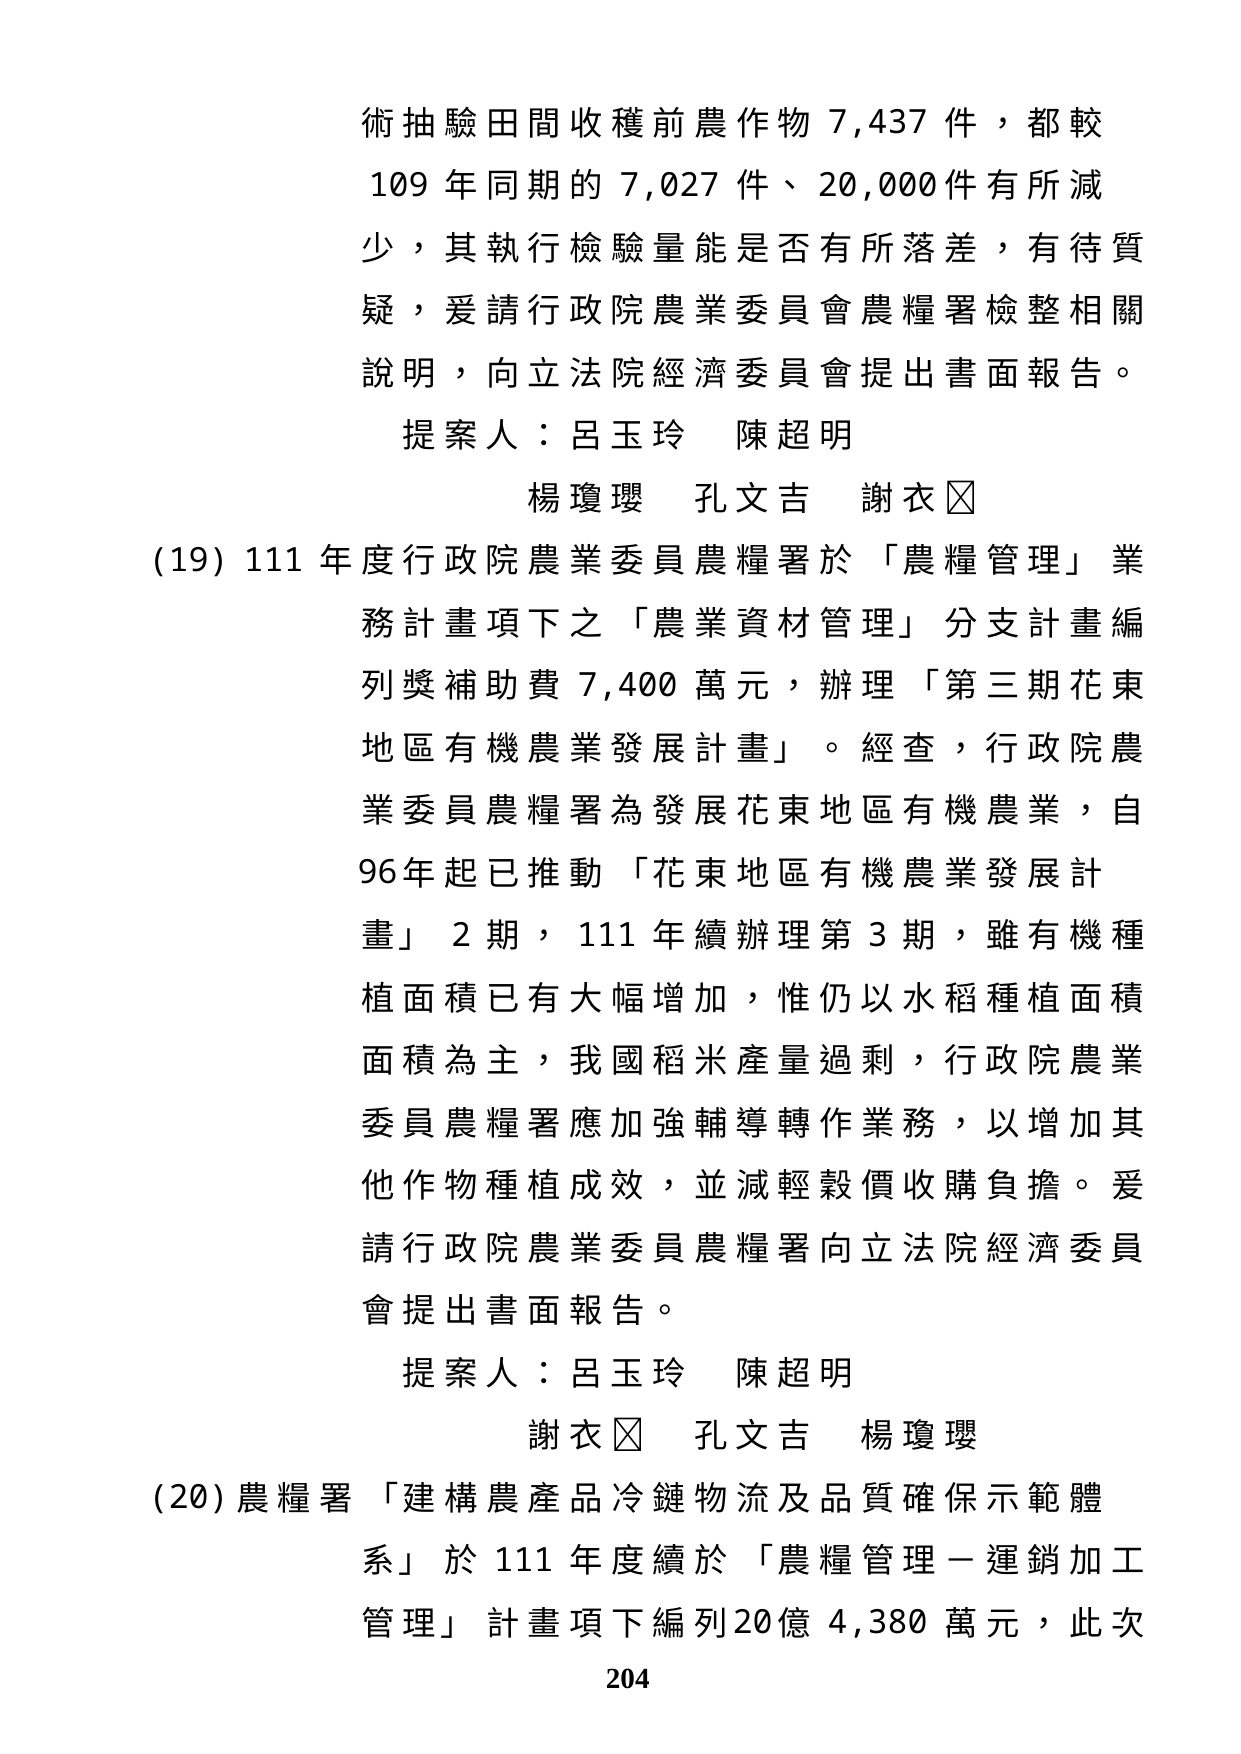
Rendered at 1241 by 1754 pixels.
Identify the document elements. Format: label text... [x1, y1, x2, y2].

list 111年度行政院農業委員農糧署於「農糧管理」業務計畫項下之「農業資材管理」分支計畫編列獎補助費7,400萬元，辦理「第三期花東地區有機農業發展計畫」。經查，行政院農業委員農糧署為發展花東地區有機農業，自96年起已推動「花東地區有機農業發展計畫」2期，111年續辦理第3期，雖有機種植面積已有大幅增加，惟仍以水稻種植面積面積為主，我國稻米產量過剩，行政院農業委員農糧署應加強輔導轉作業務，以增加其他作物種植成效，並減輕穀價收購負擔。爰請行政院農業委員農糧署向立法院經濟委員會提出書面報告。 [136, 516, 1148, 1329]
text 提案人：呂玉玲 陳超明 謝衣 孔文吉 楊瓊瓔 [384, 1329, 1044, 1454]
list 農糧署「建構農產品冷鏈物流及品質確保示範體系」於111年度續於「農糧管理－運銷加工管理」計畫項下編列20億4,380萬元，此次 [136, 1454, 1148, 1641]
list 術抽驗田間收穫前農作物7,437件，都較109年同期的7,027件、20,000件有所減少，其執行檢驗量能是否有所落差，有待質疑，爰請行政院農業委員會農糧署檢整相關說明，向立法院經濟委員會提出書面報告。 [136, 79, 1148, 391]
text 提案人：呂玉玲 陳超明 楊瓊瓔 孔文吉 謝衣 [384, 391, 1044, 516]
